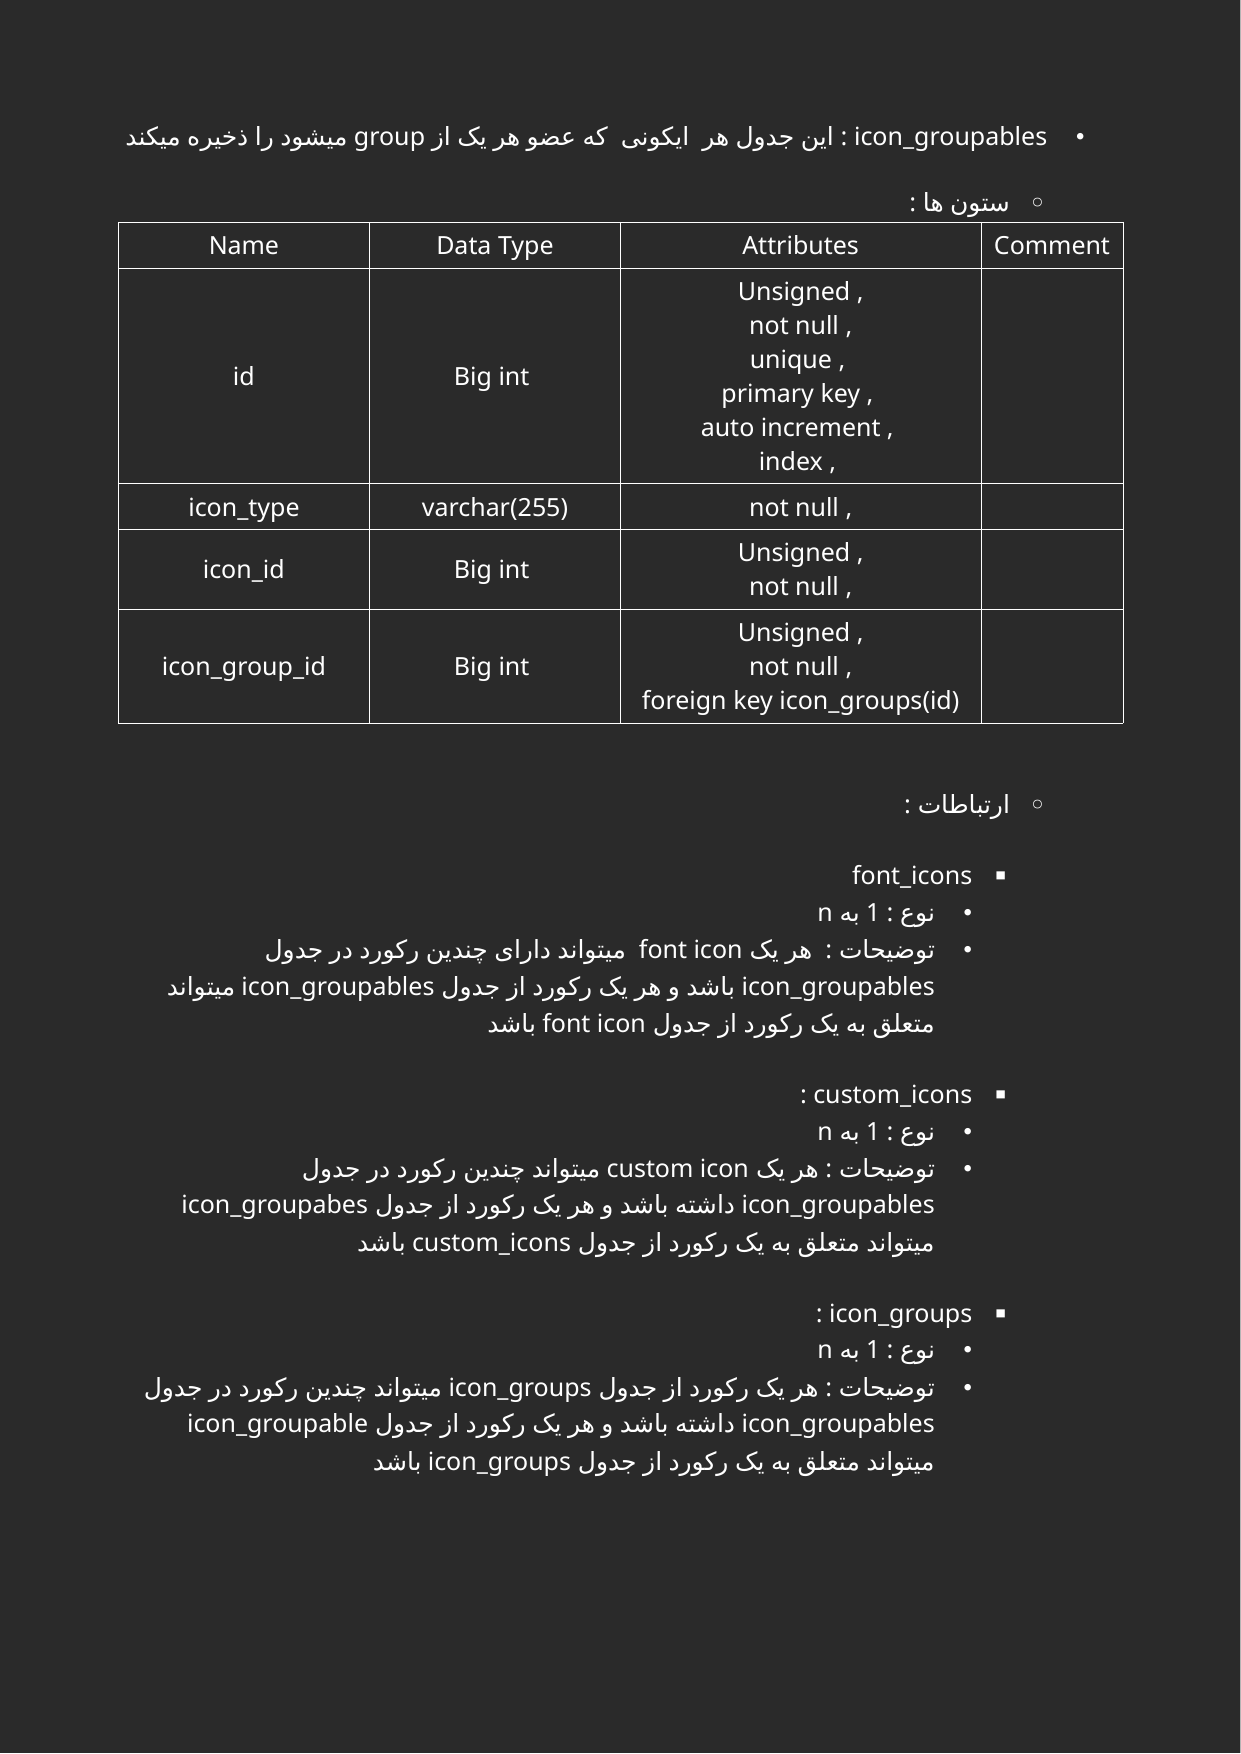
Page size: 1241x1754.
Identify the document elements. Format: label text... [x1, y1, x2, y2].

list icon_groupables : این جدول هر ایکونی که عضو هر یک از group میشود را ذخیره میکند [118, 118, 1085, 155]
list نوع : 1 به n [118, 1113, 972, 1150]
list custom_icons : [118, 1076, 1010, 1113]
list font_icons [118, 857, 1010, 894]
table_cell icon_group_id [119, 610, 369, 722]
table_header Comment [982, 223, 1123, 267]
table_cell Big int [370, 610, 620, 722]
list ستون ها : [118, 189, 1047, 222]
list icon_groups : [118, 1295, 1010, 1332]
list نوع : 1 به n [118, 894, 972, 931]
table_cell Big int [370, 530, 620, 609]
table_cell Unsigned , not null , foreign key icon_groups(id) [621, 610, 981, 722]
table_cell icon_id [119, 530, 369, 609]
table_cell id [119, 269, 369, 483]
table_cell [982, 484, 1123, 529]
list توضیحات :‌ هر یک رکورد از جدول icon_groups میتواند چندین رکورد در جدول icon_groupables داشته باشد و هر یک رکورد از جدول icon_groupable میتواند متعلق به یک رکورد از جدول icon_groups باشد [118, 1369, 972, 1480]
table_cell Unsigned , not null , unique , primary key , auto increment , index , [621, 269, 981, 483]
table_cell [982, 269, 1123, 483]
table_header Name [119, 223, 369, 267]
table_cell not null , [621, 484, 981, 529]
table_cell Unsigned , not null , [621, 530, 981, 609]
list نوع : 1 به n [118, 1332, 972, 1369]
table_cell Big int [370, 269, 620, 483]
table_header Attributes [621, 223, 981, 267]
table_cell [982, 530, 1123, 609]
table_cell varchar(255) [370, 484, 620, 529]
table_header Data Type [370, 223, 620, 267]
table_cell icon_type [119, 484, 369, 529]
table_cell [982, 610, 1123, 722]
list توضیحات ‌: هر یک font icon میتواند دارای چندین رکورد در جدول icon_groupables باشد و هر یک رکورد از جدول icon_groupables میتواند متعلق به یک رکورد از جدول font icon باشد [118, 931, 972, 1042]
list ارتباطات :‌ [118, 791, 1047, 823]
list توضیحات : هر یک custom icon میتواند چندین رکورد در جدول icon_groupables داشته باشد و هر یک رکورد از جدول icon_groupabes میتواند متعلق به یک رکورد از جدول custom_icons باشد [118, 1150, 972, 1261]
